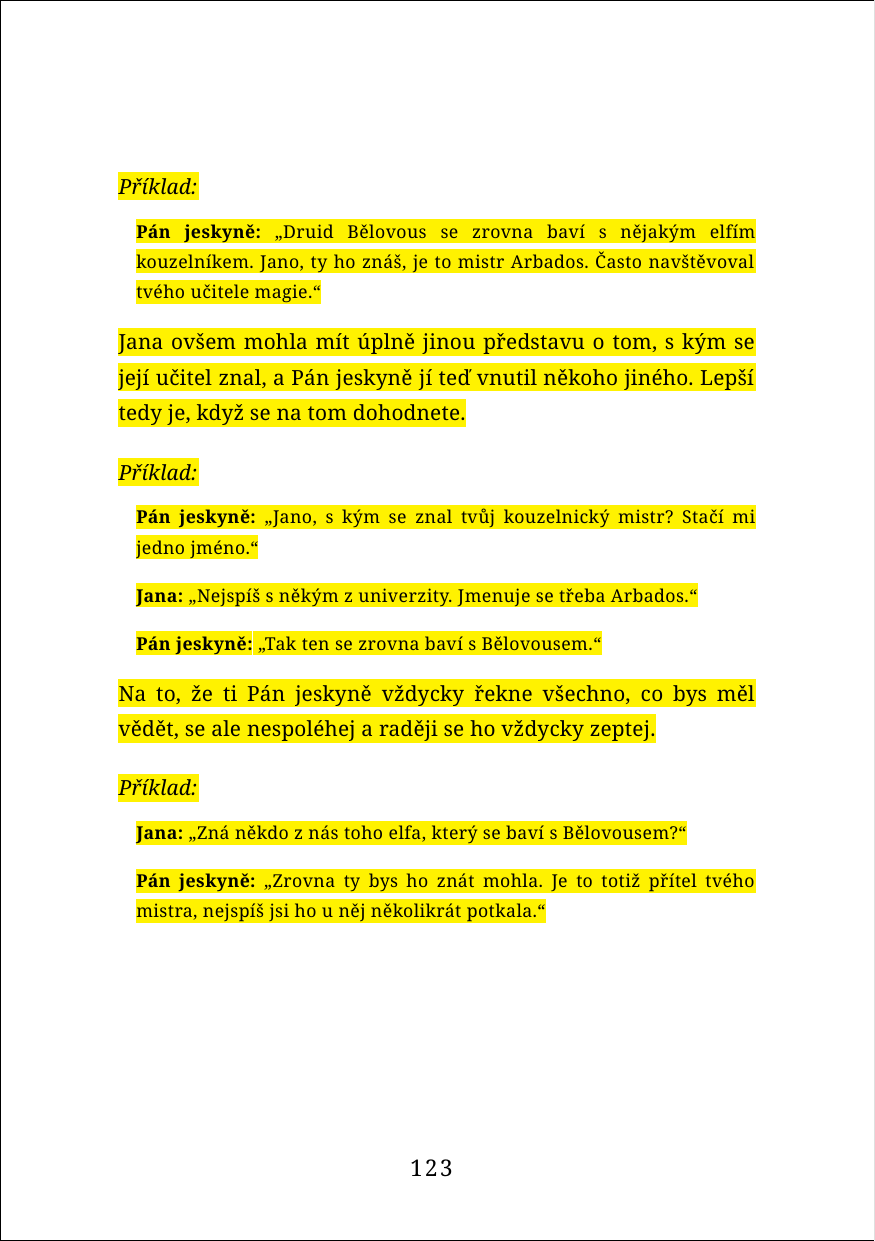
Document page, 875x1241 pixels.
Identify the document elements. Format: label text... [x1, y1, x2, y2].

text Příklad: [118, 773, 756, 802]
text Pán jeskyně: „Druid Bělovous se zrovna baví s nějakým elfím kouzelníkem. Jano, ty ho znáš, je to mistr Arbados. Často navštěvoval tvého učitele magie.“ [136, 219, 756, 304]
text Na to, že ti Pán jeskyně vždycky řekne všechno, co bys měl vědět, se ale nespoléhej a raději se ho vždycky zeptej. [118, 679, 756, 743]
text Příklad: [118, 172, 756, 200]
text Pán jeskyně: „Zrovna ty bys ho znát mohla. Je to totiž přítel tvého mistra, nejspíš jsi ho u něj několikrát potkala.“ [136, 869, 756, 923]
text Jana: „Nejspíš s někým z univerzity. Jmenuje se třeba Arbados.“ [136, 583, 756, 607]
text Příklad: [118, 458, 756, 486]
text Pán jeskyně: „Tak ten se zrovna baví s Bělovousem.“ [136, 631, 756, 655]
text Jana: „Zná někdo z nás toho elfa, který se baví s Bělovousem?“ [136, 821, 756, 845]
text Jana ovšem mohla mít úplně jinou představu o tom, s kým se její učitel znal, a Pán jeskyně jí teď vnutil někoho jiného. Lepší tedy je, když se na tom dohodnete. [118, 327, 756, 427]
text Pán jeskyně: „Jano, s kým se znal tvůj kouzelnický mistr? Stačí mi jedno jméno.“ [136, 505, 756, 559]
